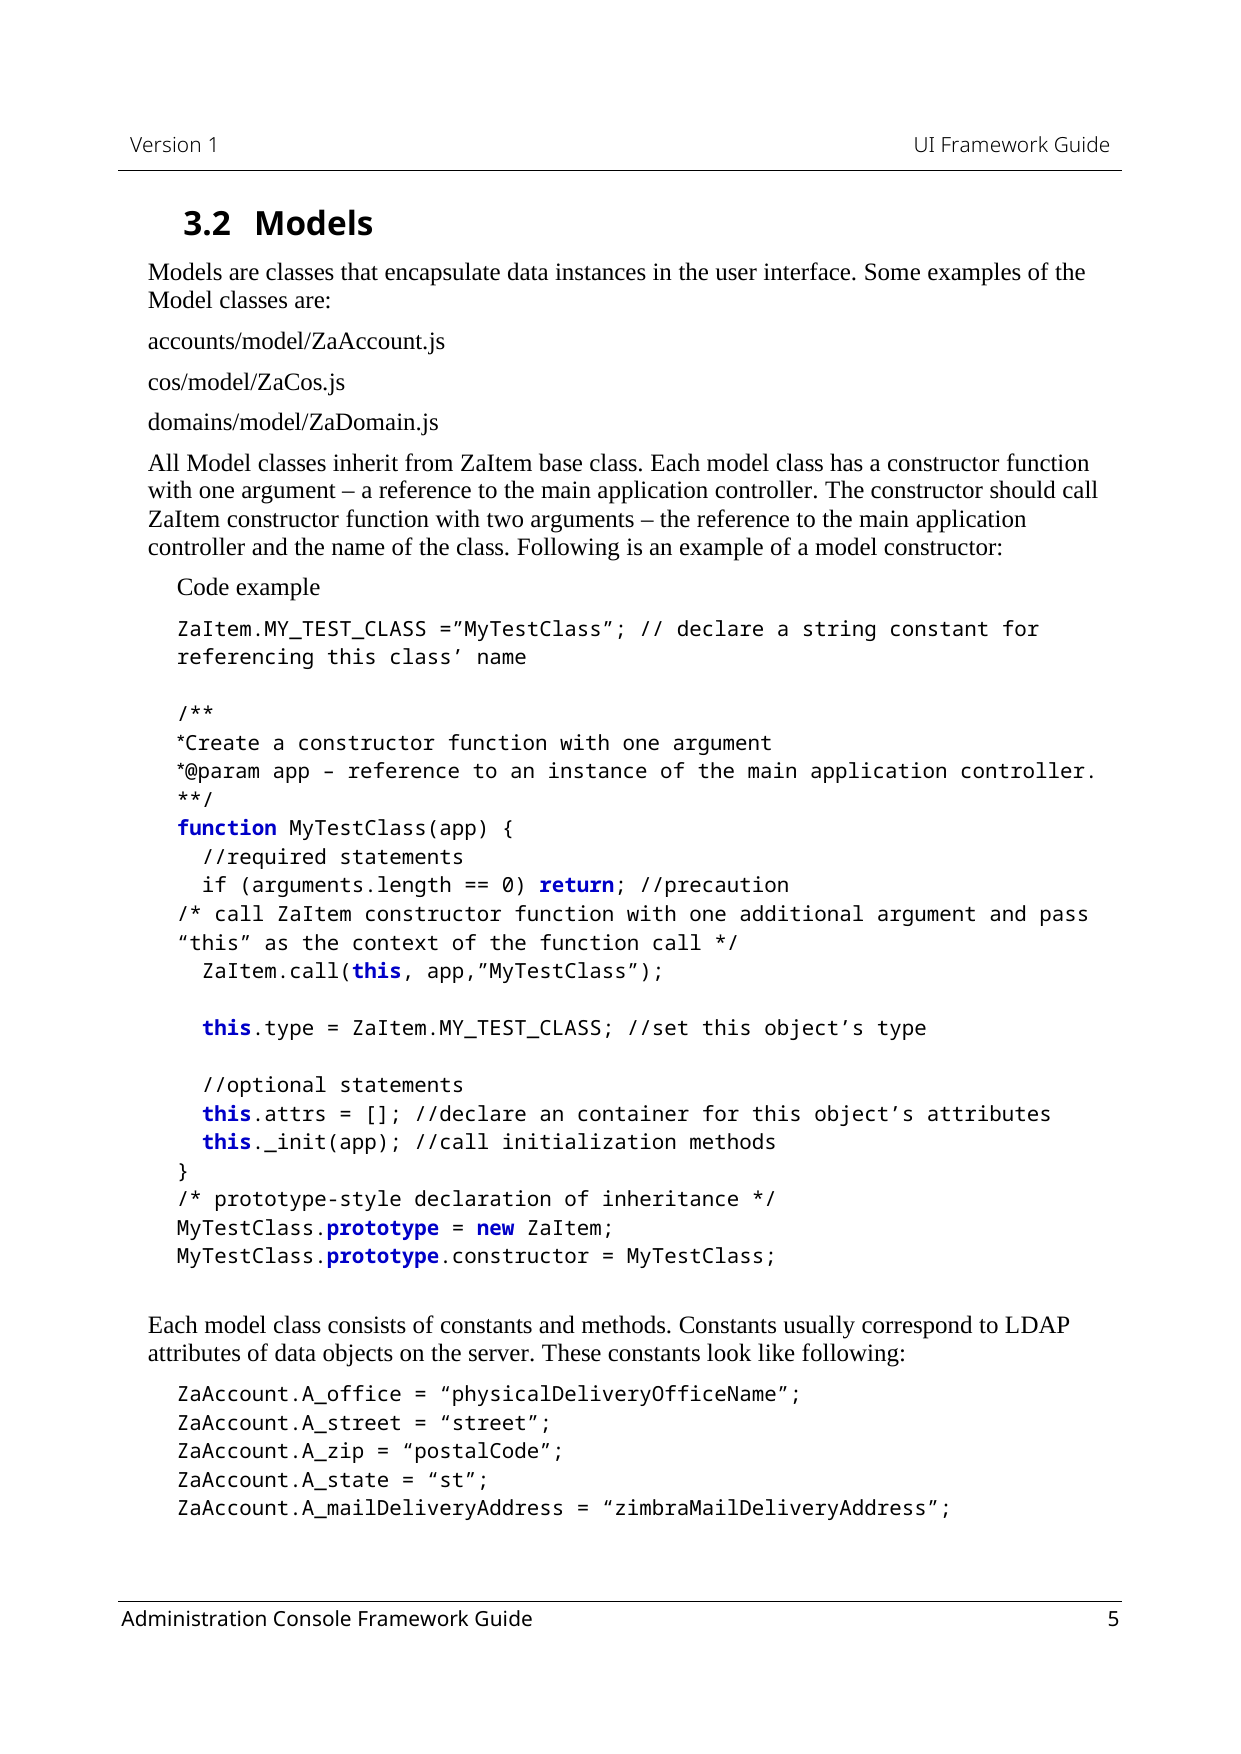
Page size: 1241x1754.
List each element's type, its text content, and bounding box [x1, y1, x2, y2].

text ZaAccount.A_mailDeliveryAddress = “zimbraMailDeliveryAddress”; [177, 1493, 1122, 1522]
text ZaAccount.A_state = “st”; [177, 1465, 1122, 1493]
text ZaAccount.A_zip = “postalCode”; [177, 1436, 1122, 1465]
text MyTestClass.prototype = new ZaItem; [177, 1213, 1122, 1241]
text this.type = ZaItem.MY_TEST_CLASS; //set this object’s type [177, 1013, 1122, 1042]
text ZaItem.MY_TEST_CLASS =”MyTestClass”; // declare a string constant for referencing this class’ name [177, 613, 1122, 671]
text //required statements [177, 842, 1122, 870]
text Each model class consists of constants and methods. Constants usually correspond to LDAP attributes of data objects on the server. These constants look like following: [148, 1311, 1122, 1367]
text ZaAccount.A_street = “street”; [177, 1408, 1122, 1436]
text ZaItem.call(this, app,”MyTestClass”); [177, 956, 1122, 984]
text /* call ZaItem constructor function with one additional argument and pass “this” as the context of the function call */ [177, 899, 1122, 956]
text /* prototype-style declaration of inheritance */ [177, 1184, 1122, 1213]
text MyTestClass.prototype.constructor = MyTestClass; [177, 1241, 1122, 1270]
text *@param app – reference to an instance of the main application controller. [177, 756, 1122, 785]
text ZaAccount.A_office = “physicalDeliveryOfficeName”; [177, 1379, 1122, 1408]
text domains/model/ZaDomain.js [148, 408, 1122, 436]
subtitle Models [183, 200, 1122, 246]
text All Model classes inherit from ZaItem base class. Each model class has a constructor function with one argument – a reference to the main application controller. The constructor should call ZaItem constructor function with two arguments – the reference to the main application controller and the name of the class. Following is an example of a model constructor: [148, 448, 1122, 561]
text **/ [177, 785, 1122, 813]
text /** [177, 699, 1122, 728]
text cos/model/ZaCos.js [148, 367, 1122, 395]
text function MyTestClass(app) { [177, 813, 1122, 842]
text *Create a constructor function with one argument [177, 728, 1122, 756]
text accounts/model/ZaAccount.js [148, 327, 1122, 355]
text Code example [177, 573, 1122, 601]
text this.attrs = []; //declare an container for this object’s attributes [177, 1099, 1122, 1127]
text } [177, 1156, 1122, 1184]
text //optional statements [177, 1070, 1122, 1099]
text this._init(app); //call initialization methods [177, 1127, 1122, 1156]
text Models are classes that encapsulate data instances in the user interface. Some examples of the Model classes are: [148, 258, 1122, 314]
text if (arguments.length == 0) return; //precaution [177, 870, 1122, 899]
